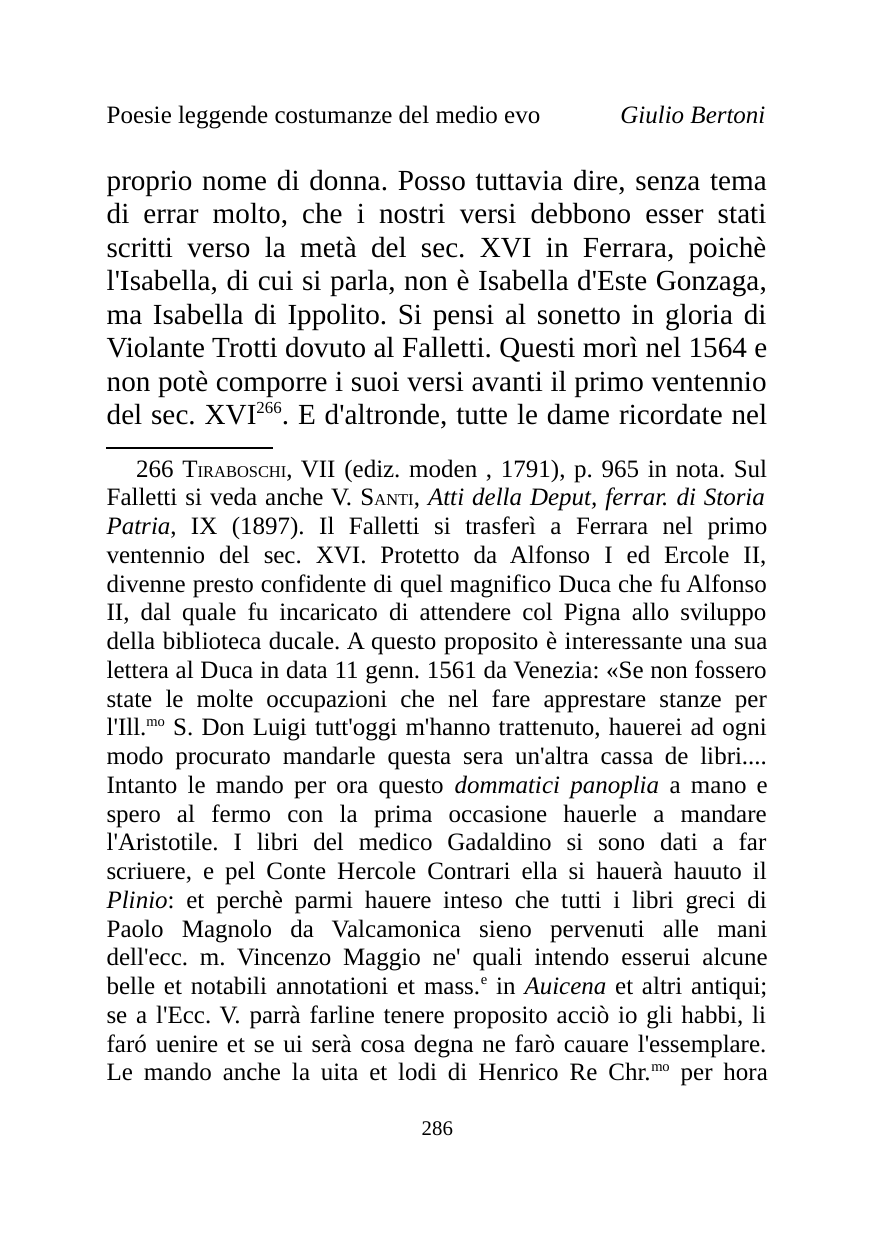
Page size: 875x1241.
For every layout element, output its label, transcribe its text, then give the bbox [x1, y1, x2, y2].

text Tiraboschi, VII (ediz. moden , 1791), p. 965 in nota. Sul Falletti si veda anche V. Santi, Atti della Deput, ferrar. di Storia Patria, IX (1897). Il Falletti si trasferì a Ferrara nel primo ventennio del sec. XVI. Protetto da Alfonso I ed Ercole II, divenne presto confidente di quel magnifico Duca che fu Alfonso II, dal quale fu incaricato di attendere col Pigna allo sviluppo della biblioteca ducale. A questo proposito è interessante una sua lettera al Duca in data 11 genn. 1561 da Venezia: «Se non fossero state le molte occupazioni che nel fare apprestare stanze per l'Ill.mo S. Don Luigi tutt'oggi m'hanno trattenuto, hauerei ad ogni modo procurato mandarle questa sera un'altra cassa de libri.... Intanto le mando per ora questo dommatici panoplia a mano e spero al fermo con la prima occasione hauerle a mandare l'Aristotile. I libri del medico Gadaldino si sono dati a far scriuere, e pel Conte Hercole Contrari ella si hauerà hauuto il Plinio: et perchè parmi hauere inteso che tutti i libri greci di Paolo Magnolo da Valcamonica sieno pervenuti alle mani dell'ecc. m. Vincenzo Maggio ne' quali intendo esserui alcune belle et notabili annotationi et mass.e in Auicena et altri antiqui; se a l'Ecc. V. parrà farline tenere proposito acciò io gli habbi, li faró uenire et se ui serà cosa degna ne farò cauare l'essemplare. Le mando anche la uita et lodi di Henrico Re Chr.mo per hora [106, 454, 768, 1086]
text proprio nome di donna. Posso tuttavia dire, senza tema di errar molto, che i nostri versi debbono esser stati scritti verso la metà del sec. XVI in Ferrara, poichè l'Isabella, di cui si parla, non è Isabella d'Este Gonzaga, ma Isabella di Ippolito. Si pensi al sonetto in gloria di Violante Trotti dovuto al Falletti. Questi morì nel 1564 e non potè comporre i suoi versi avanti il primo ventennio del sec. XVI. E d'altronde, tutte le dame ricordate nel [106, 163, 768, 431]
